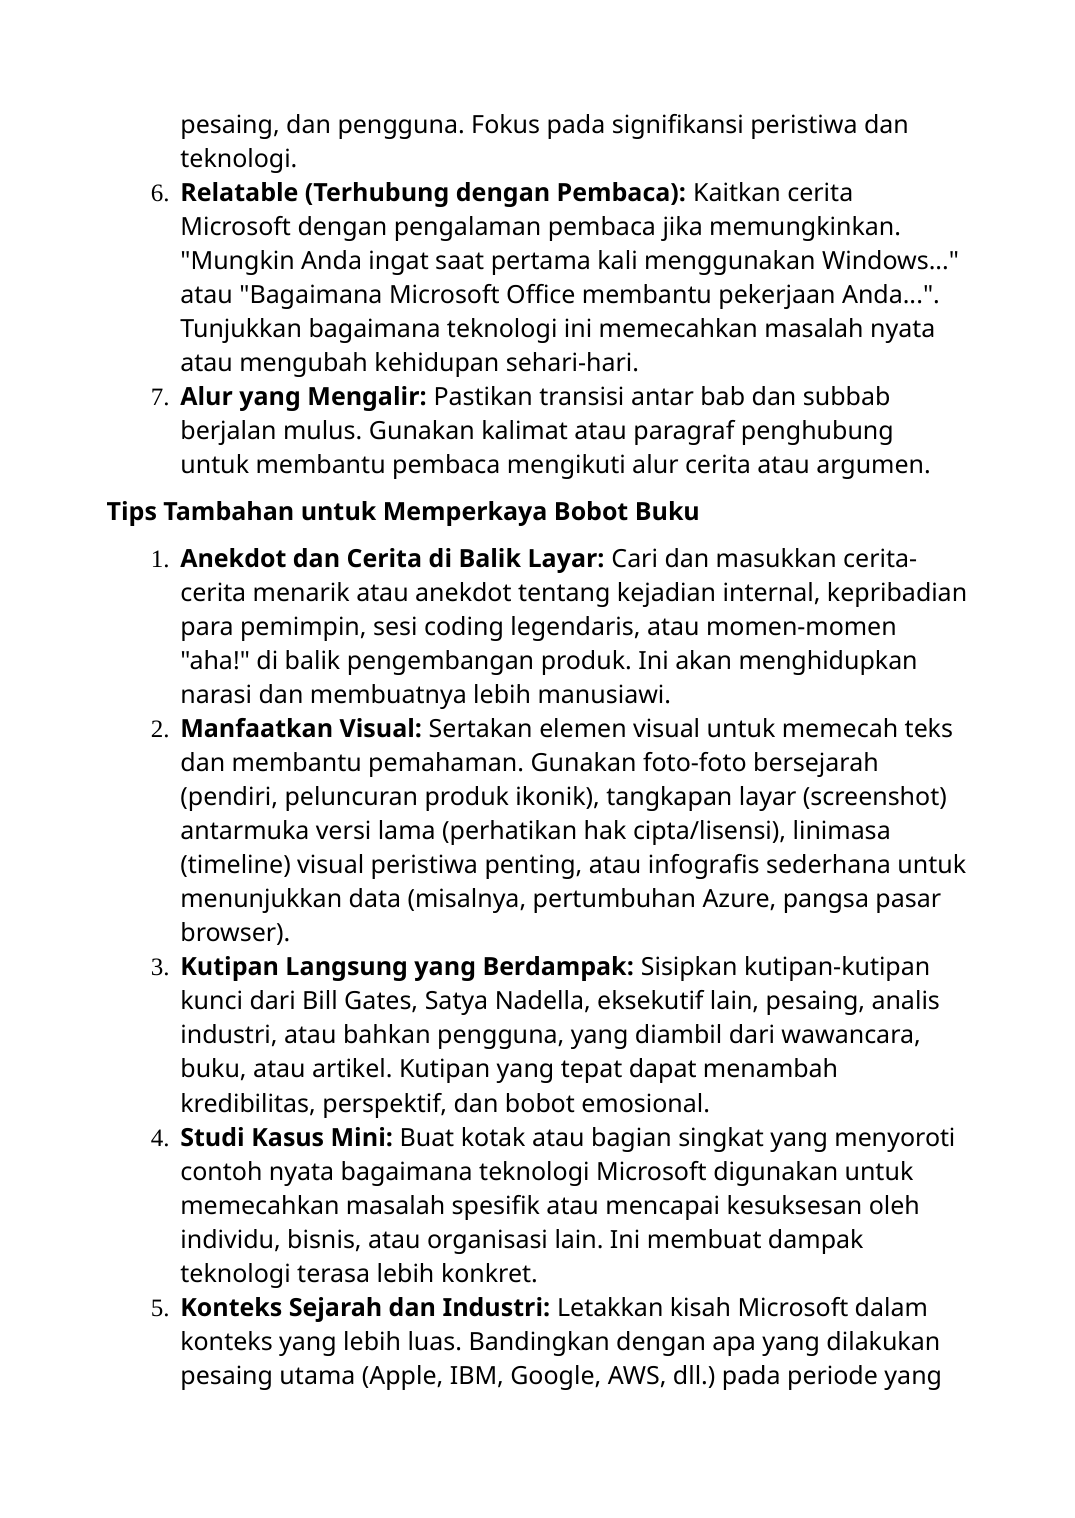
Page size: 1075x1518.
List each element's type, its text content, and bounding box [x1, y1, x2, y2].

list Manfaatkan Visual: Sertakan elemen visual untuk memecah teks dan membantu pemahaman. Gunakan foto-foto bersejarah (pendiri, peluncuran produk ikonik), tangkapan layar (screenshot) antarmuka versi lama (perhatikan hak cipta/lisensi), linimasa (timeline) visual peristiwa penting, atau infografis sederhana untuk menunjukkan data (misalnya, pertumbuhan Azure, pangsa pasar browser). [151, 711, 968, 949]
list Studi Kasus Mini: Buat kotak atau bagian singkat yang menyoroti contoh nyata bagaimana teknologi Microsoft digunakan untuk memecahkan masalah spesifik atau mencapai kesuksesan oleh individu, bisnis, atau organisasi lain. Ini membuat dampak teknologi terasa lebih konkret. [151, 1119, 968, 1289]
list pesaing, dan pengguna. Fokus pada signifikansi peristiwa dan teknologi. [151, 106, 968, 174]
list Relatable (Terhubung dengan Pembaca): Kaitkan cerita Microsoft dengan pengalaman pembaca jika memungkinkan. "Mungkin Anda ingat saat pertama kali menggunakan Windows..." atau "Bagaimana Microsoft Office membantu pekerjaan Anda...". Tunjukkan bagaimana teknologi ini memecahkan masalah nyata atau mengubah kehidupan sehari-hari. [151, 174, 968, 379]
list Alur yang Mengalir: Pastikan transisi antar bab dan subbab berjalan mulus. Gunakan kalimat atau paragraf penghubung untuk membantu pembaca mengikuti alur cerita atau argumen. [151, 379, 968, 481]
list Kutipan Langsung yang Berdampak: Sisipkan kutipan-kutipan kunci dari Bill Gates, Satya Nadella, eksekutif lain, pesaing, analis industri, atau bahkan pengguna, yang diambil dari wawancara, buku, atau artikel. Kutipan yang tepat dapat menambah kredibilitas, perspektif, dan bobot emosional. [151, 949, 968, 1119]
list Anekdot dan Cerita di Balik Layar: Cari dan masukkan cerita-cerita menarik atau anekdot tentang kejadian internal, kepribadian para pemimpin, sesi coding legendaris, atau momen-momen "aha!" di balik pengembangan produk. Ini akan menghidupkan narasi dan membuatnya lebih manusiawi. [151, 540, 968, 711]
text Tips Tambahan untuk Memperkaya Bobot Buku [106, 494, 968, 528]
list Konteks Sejarah dan Industri: Letakkan kisah Microsoft dalam konteks yang lebih luas. Bandingkan dengan apa yang dilakukan pesaing utama (Apple, IBM, Google, AWS, dll.) pada periode yang [151, 1289, 968, 1392]
